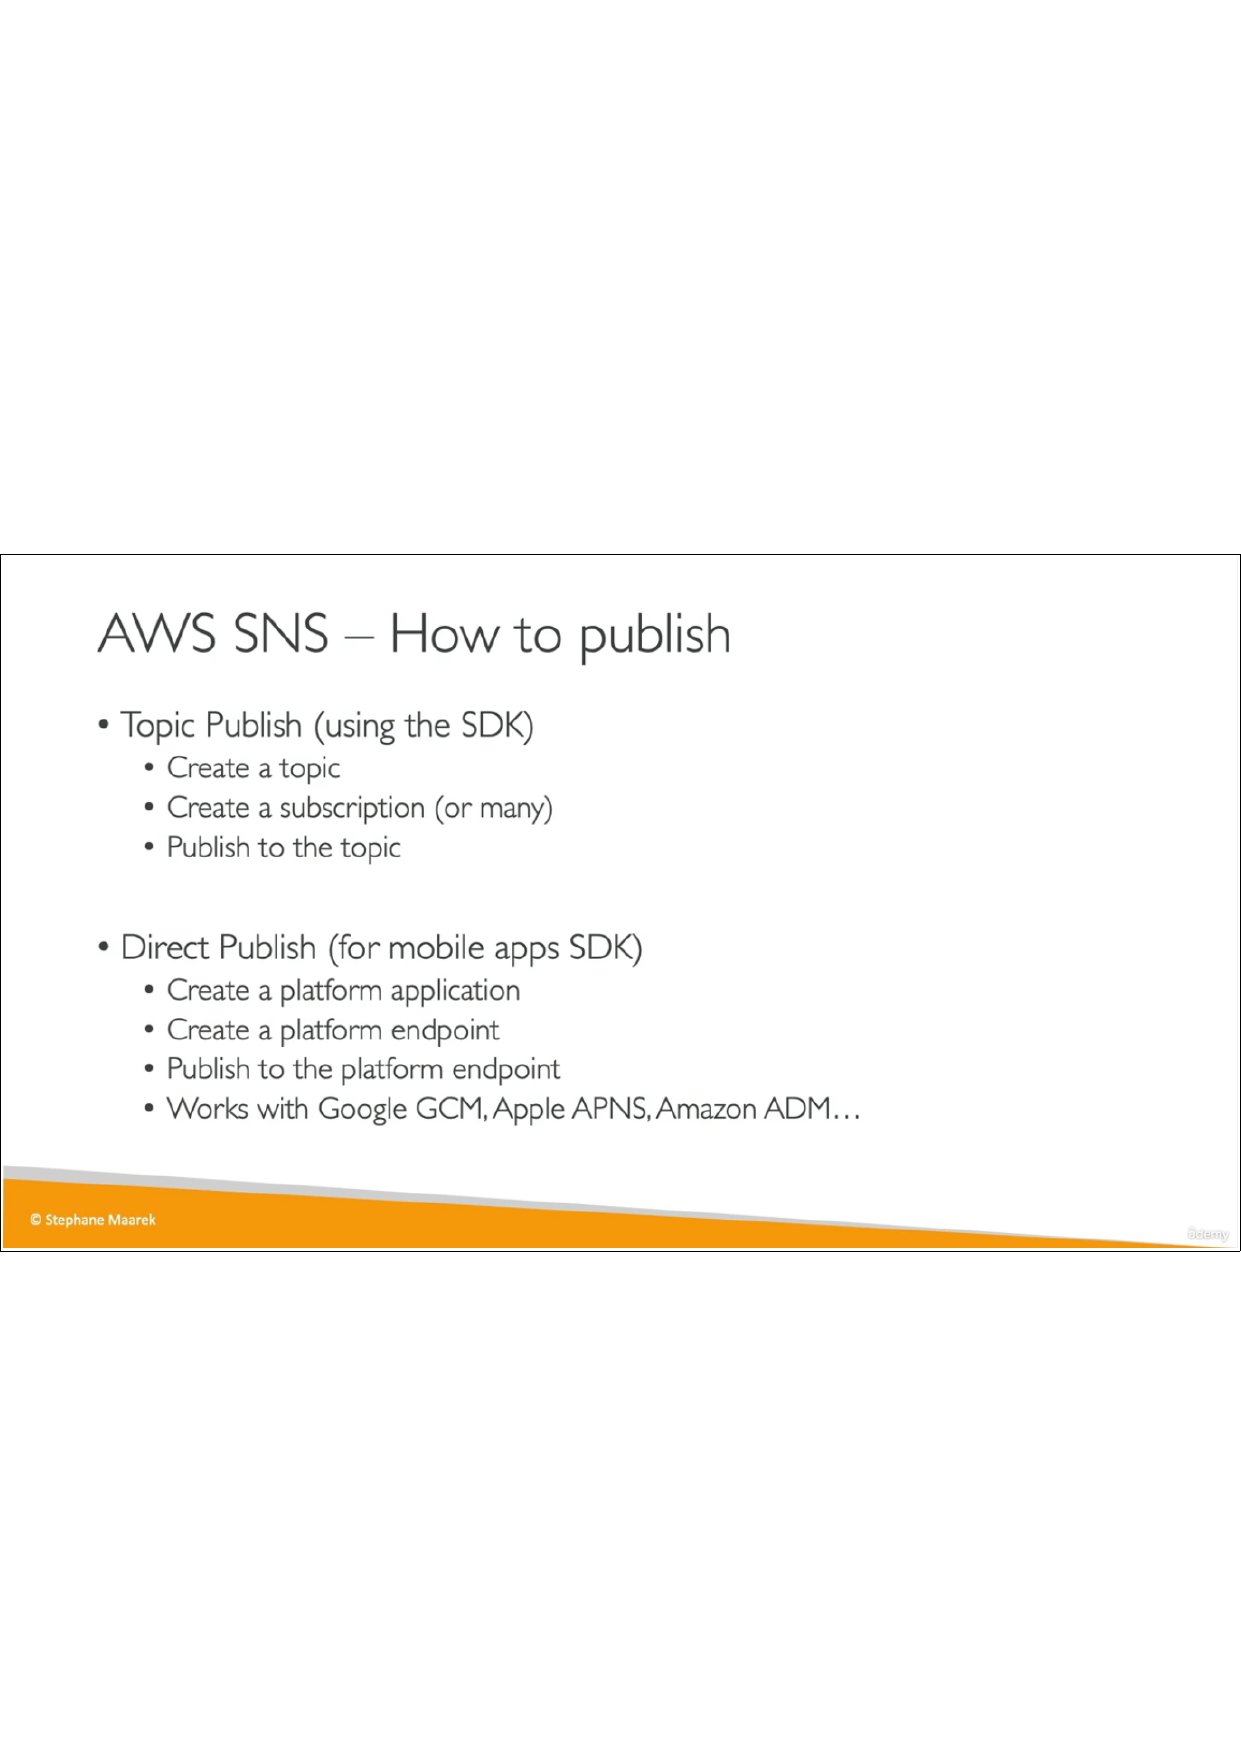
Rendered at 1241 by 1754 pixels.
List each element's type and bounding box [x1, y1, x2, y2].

picture [3, 557, 1238, 1248]
